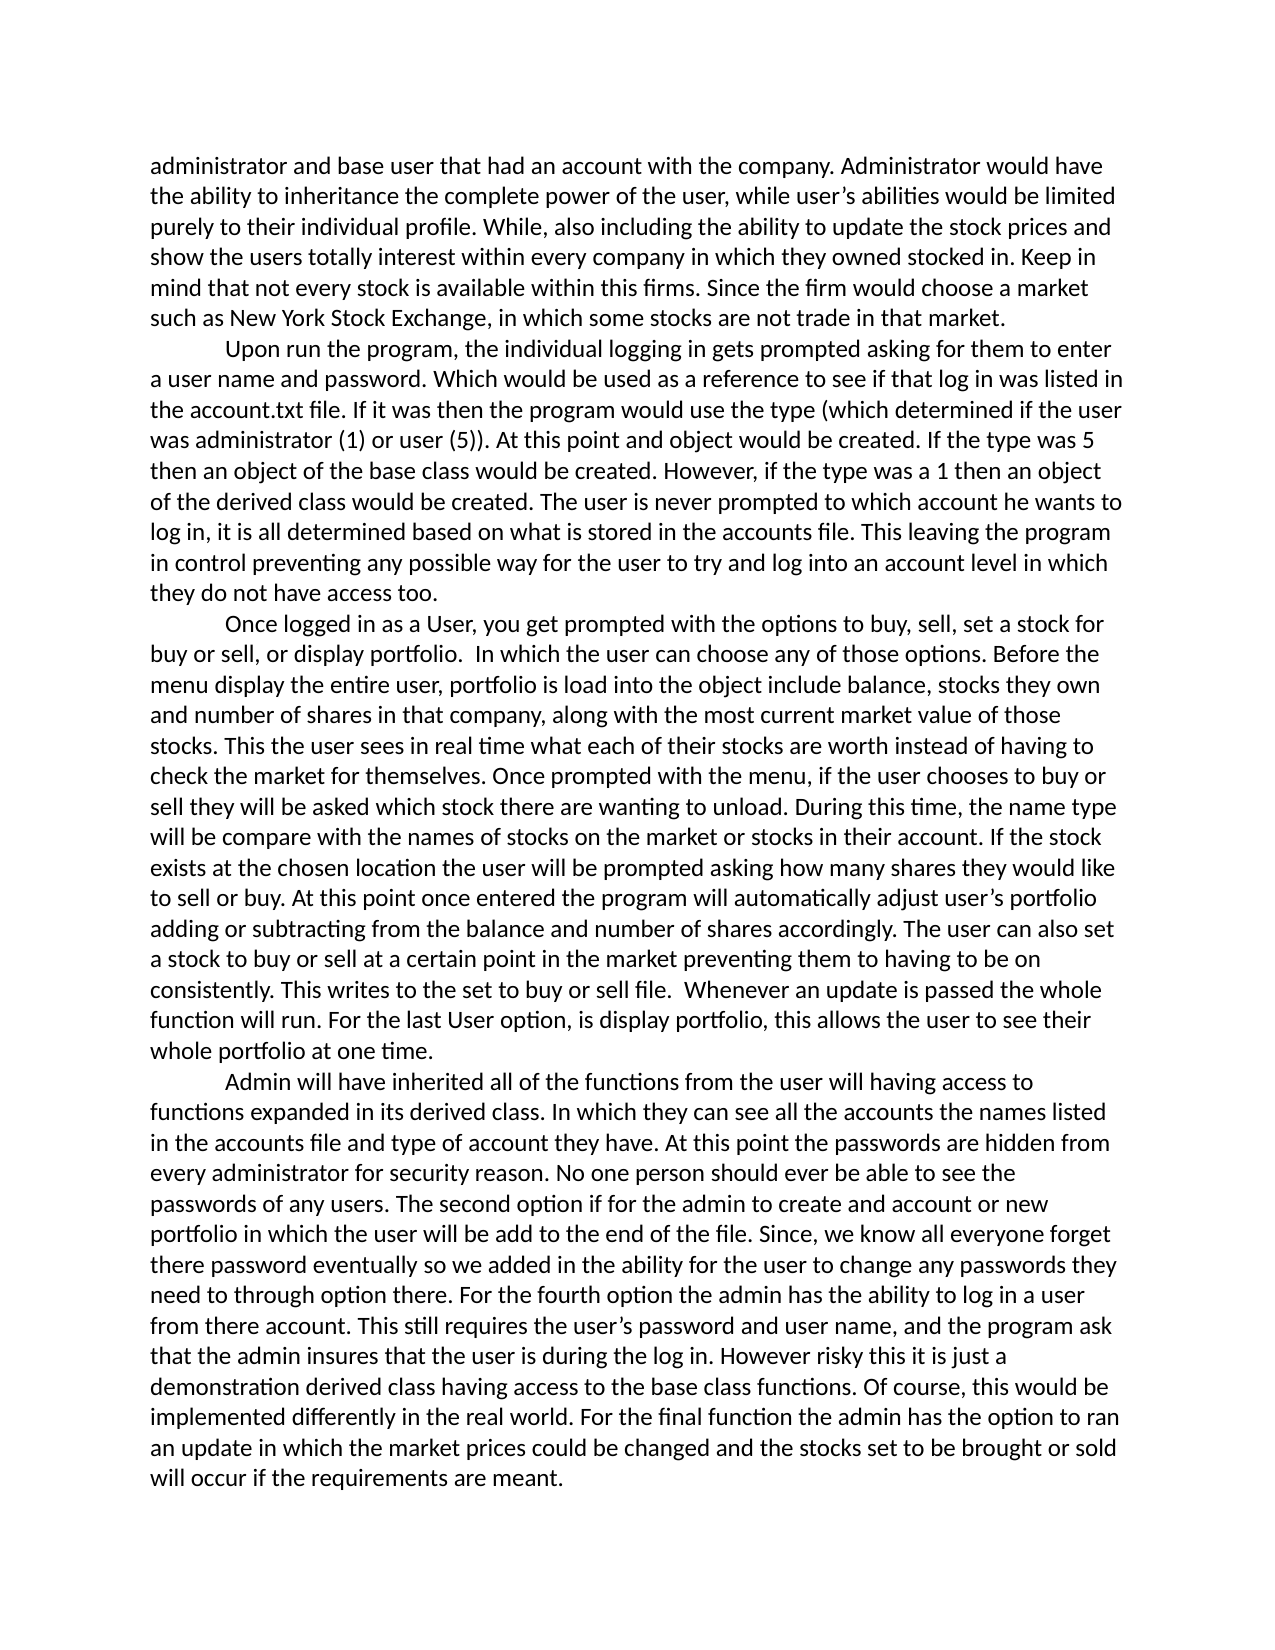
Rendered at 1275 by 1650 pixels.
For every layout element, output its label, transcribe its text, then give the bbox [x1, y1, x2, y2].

text Admin will have inherited all of the functions from the user will having access to functions expanded in its derived class. In which they can see all the accounts the names listed in the accounts file and type of account they have. At this point the passwords are hidden from every administrator for security reason. No one person should ever be able to see the passwords of any users. The second option if for the admin to create and account or new portfolio in which the user will be add to the end of the file. Since, we know all everyone forget there password eventually so we added in the ability for the user to change any passwords they need to through option there. For the fourth option the admin has the ability to log in a user from there account. This still requires the user’s password and user name, and the program ask that the admin insures that the user is during the log in. However risky this it is just a demonstration derived class having access to the base class functions. Of course, this would be implemented differently in the real world. For the final function the admin has the option to ran an update in which the market prices could be changed and the stocks set to be brought or sold will occur if the requirements are meant. [150, 1066, 1125, 1493]
text administrator and base user that had an account with the company. Administrator would have the ability to inheritance the complete power of the user, while user’s abilities would be limited purely to their individual profile. While, also including the ability to update the stock prices and show the users totally interest within every company in which they owned stocked in. Keep in mind that not every stock is available within this firms. Since the firm would choose a market such as New York Stock Exchange, in which some stocks are not trade in that market. [150, 150, 1125, 333]
text Once logged in as a User, you get prompted with the options to buy, sell, set a stock for buy or sell, or display portfolio. In which the user can choose any of those options. Before the menu display the entire user, portfolio is load into the object include balance, stocks they own and number of shares in that company, along with the most current market value of those stocks. This the user sees in real time what each of their stocks are worth instead of having to check the market for themselves. Once prompted with the menu, if the user chooses to buy or sell they will be asked which stock there are wanting to unload. During this time, the name type will be compare with the names of stocks on the market or stocks in their account. If the stock exists at the chosen location the user will be prompted asking how many shares they would like to sell or buy. At this point once entered the program will automatically adjust user’s portfolio adding or subtracting from the balance and number of shares accordingly. The user can also set a stock to buy or sell at a certain point in the market preventing them to having to be on consistently. This writes to the set to buy or sell file. Whenever an update is passed the whole function will run. For the last User option, is display portfolio, this allows the user to see their whole portfolio at one time. [150, 608, 1125, 1066]
text Upon run the program, the individual logging in gets prompted asking for them to enter a user name and password. Which would be used as a reference to see if that log in was listed in the account.txt file. If it was then the program would use the type (which determined if the user was administrator (1) or user (5)). At this point and object would be created. If the type was 5 then an object of the base class would be created. However, if the type was a 1 then an object of the derived class would be created. The user is never prompted to which account he wants to log in, it is all determined based on what is stored in the accounts file. This leaving the program in control preventing any possible way for the user to try and log into an account level in which they do not have access too. [150, 333, 1125, 608]
